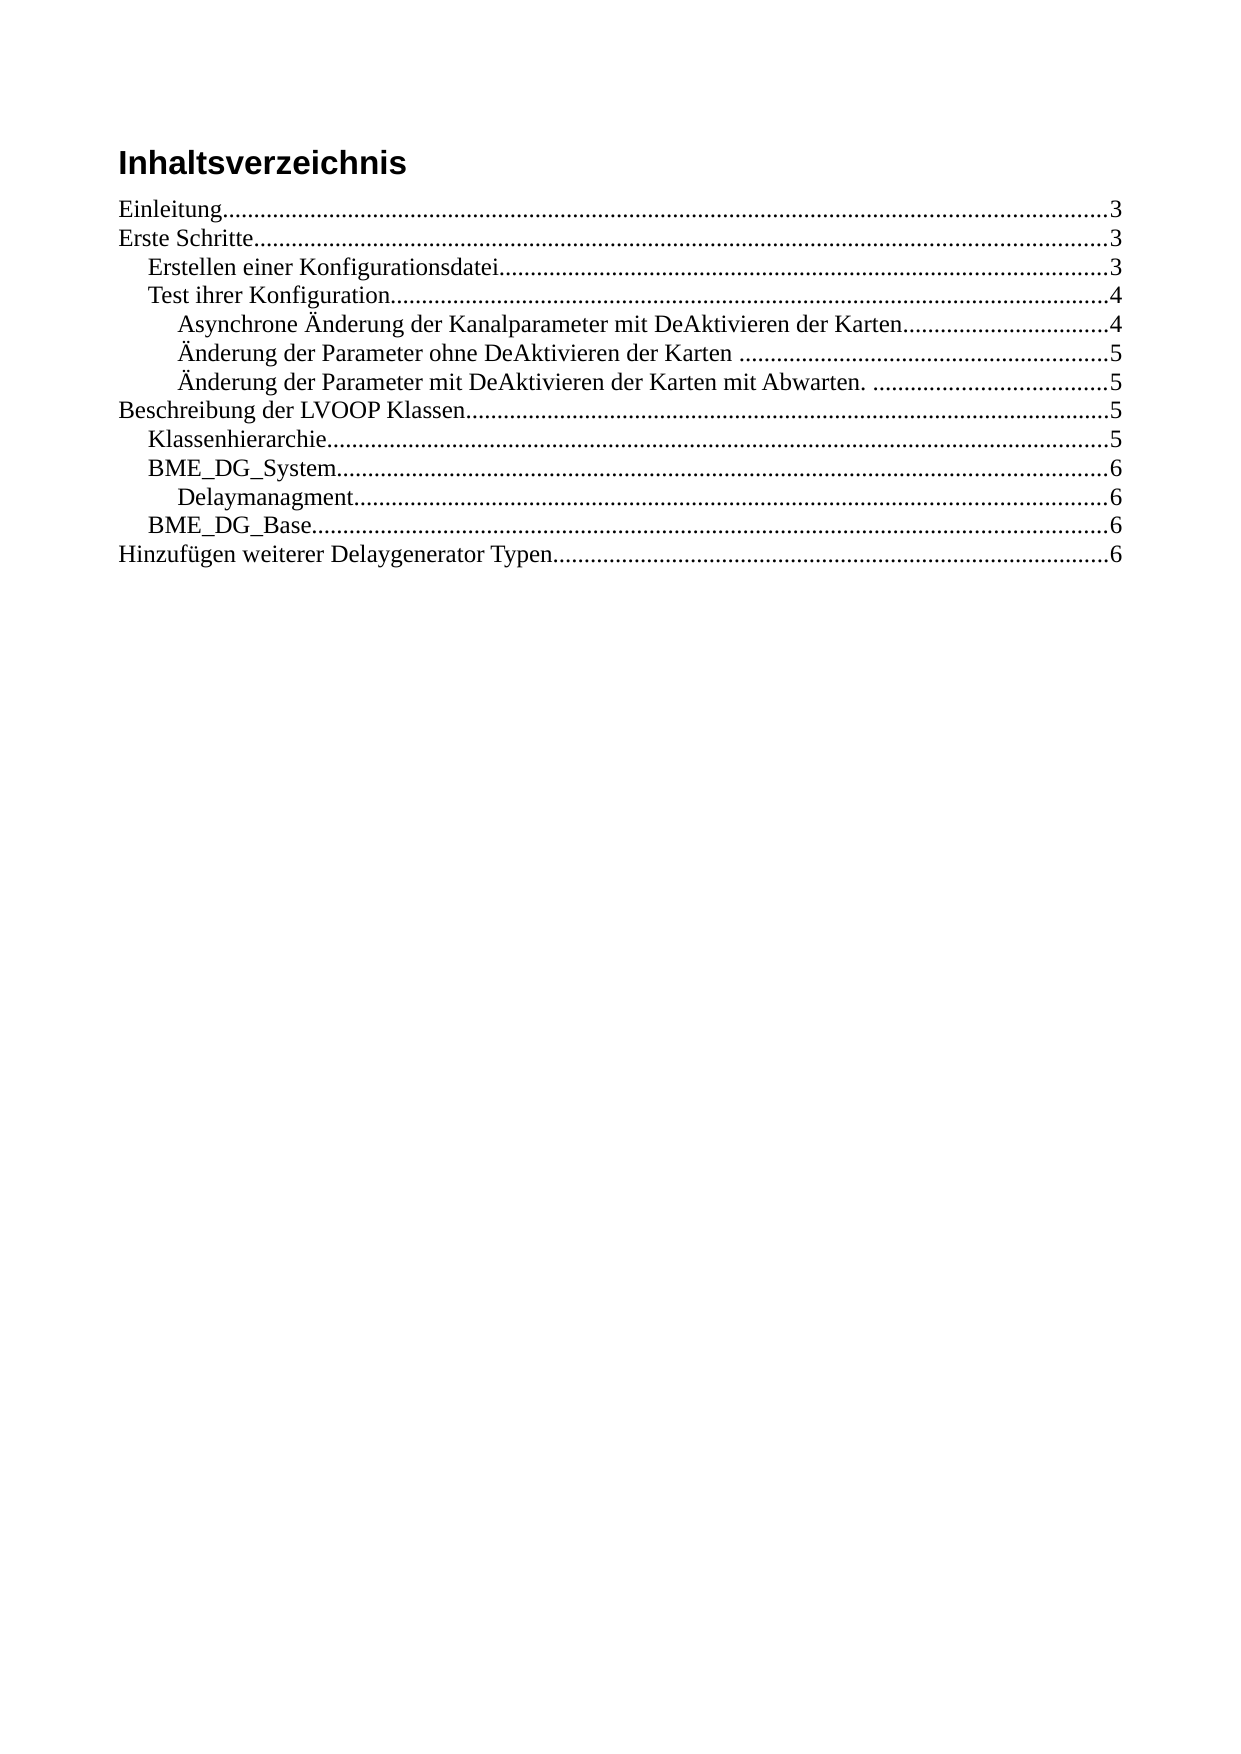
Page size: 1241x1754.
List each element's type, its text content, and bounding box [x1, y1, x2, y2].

text Test ihrer Konfiguration 4 [148, 280, 1122, 309]
text BME_DG_System 6 [148, 453, 1122, 482]
text Delaymanagment 6 [177, 482, 1122, 510]
text Asynchrone Änderung der Kanalparameter mit DeAktivieren der Karten 4 [177, 309, 1122, 338]
text BME_DG_Base 6 [148, 510, 1122, 539]
text Beschreibung der LVOOP Klassen 5 [118, 395, 1122, 424]
text Einleitung 3 [118, 194, 1122, 223]
text Erstellen einer Konfigurationsdatei 3 [148, 252, 1122, 280]
text Hinzufügen weiterer Delaygenerator Typen 6 [118, 539, 1122, 568]
text Änderung der Parameter ohne DeAktivieren der Karten 5 [177, 338, 1122, 367]
text Änderung der Parameter mit DeAktivieren der Karten mit Abwarten. 5 [177, 367, 1122, 395]
text Klassenhierarchie 5 [148, 424, 1122, 453]
subtitle Inhaltsverzeichnis [118, 143, 1122, 182]
text Erste Schritte 3 [118, 223, 1122, 252]
